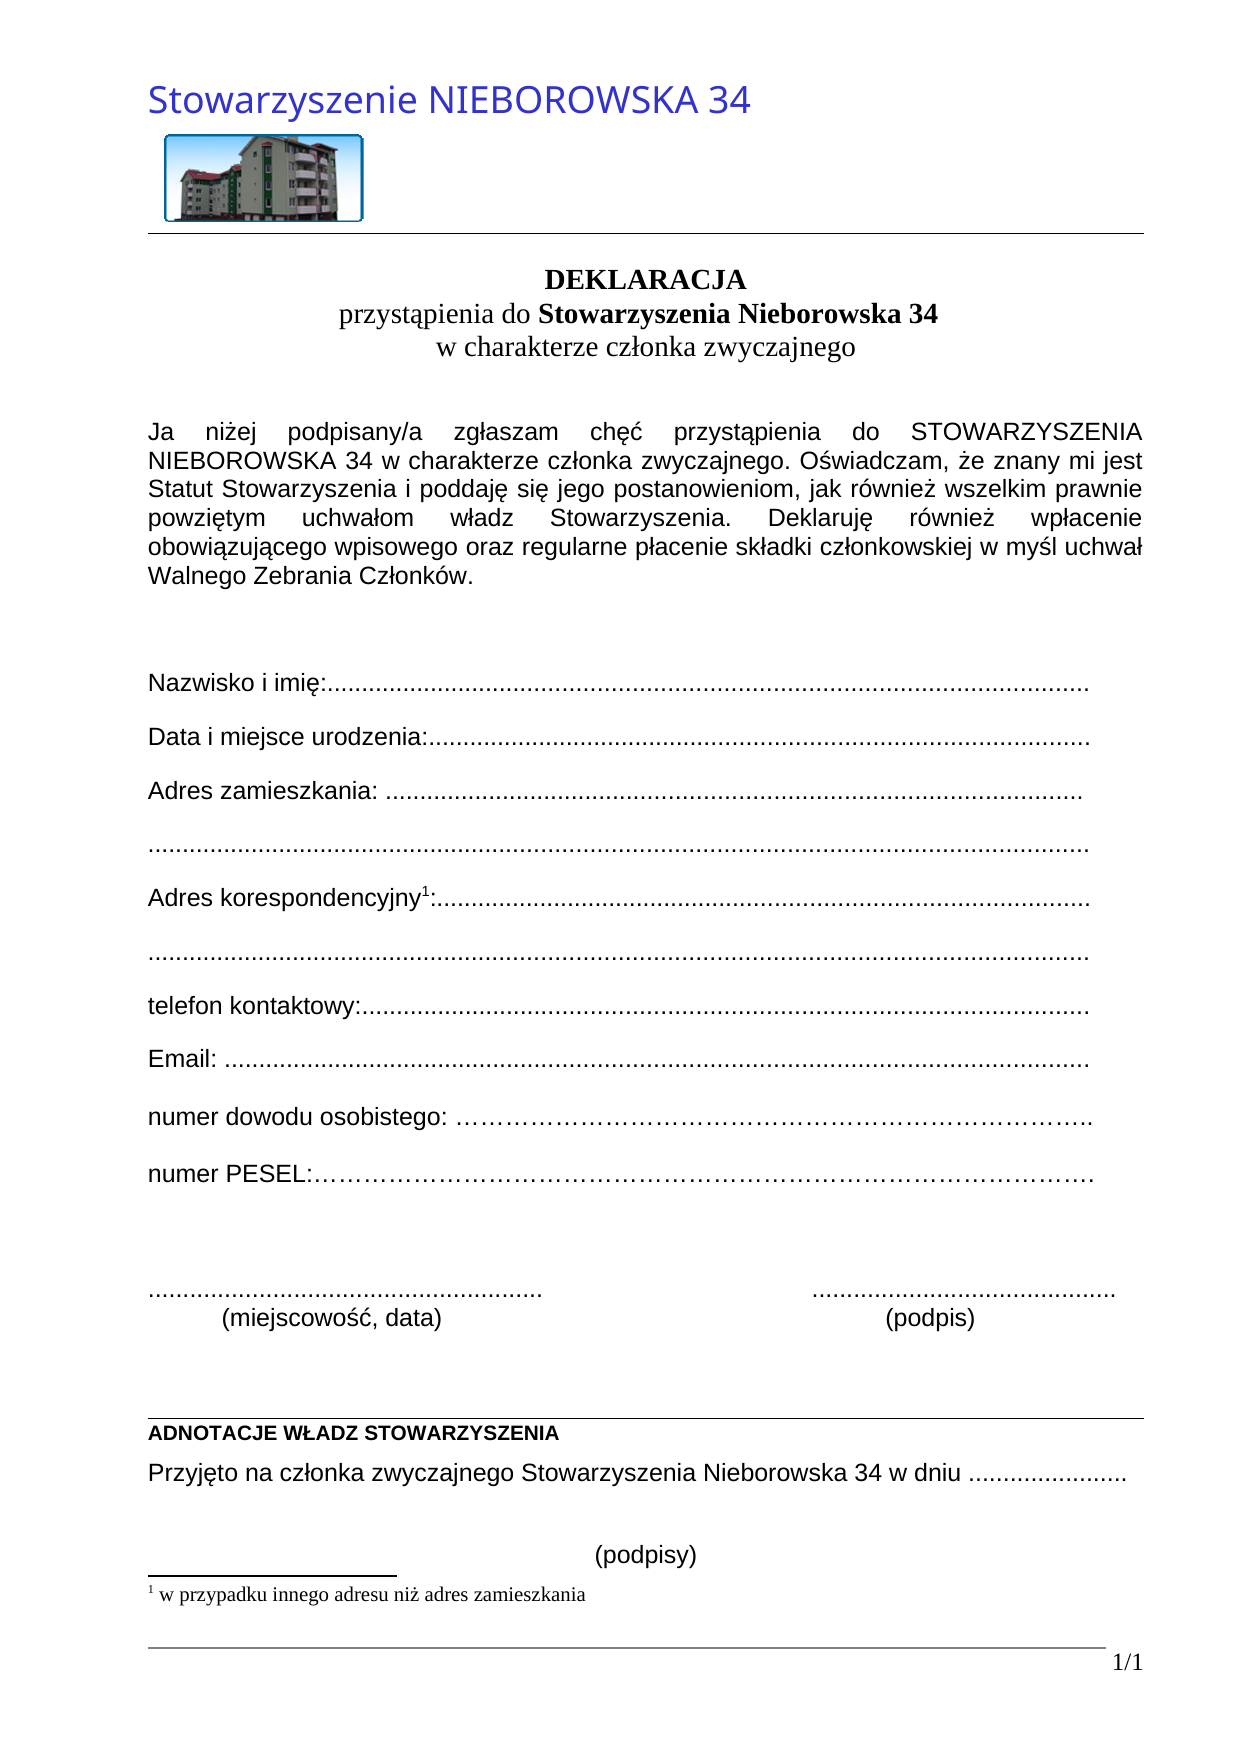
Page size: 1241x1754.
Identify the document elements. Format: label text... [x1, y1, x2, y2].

text ......................................................... ............................................ [148, 1274, 1144, 1303]
text (podpisy) [148, 1540, 1144, 1569]
text Adres korespondencyjny: [148, 883, 1144, 912]
text telefon kontaktowy: [148, 991, 1144, 1019]
text przystąpienia do Stowarzyszenia Nieborowska 34 w charakterze członka zwyczajnego [148, 296, 1144, 363]
text Email: [148, 1044, 1144, 1073]
text Przyjęto na członka zwyczajnego Stowarzyszenia Nieborowska 34 w dniu ....................... [148, 1458, 1144, 1486]
text Ja niżej podpisany/a zgłaszam chęć przystąpienia do STOWARZYSZENIA NIEBOROWSKA 34 w charakterze członka zwyczajnego. Oświadczam, że znany mi jest Statut Stowarzyszenia i poddaję się jego postanowieniom, jak również wszelkim prawnie powziętym uchwałom władz Stowarzyszenia. Deklaruję również wpłacenie obowiązującego wpisowego oraz regularne płacenie składki członkowskiej w myśl uchwał Walnego Zebrania Członków. [148, 417, 1144, 589]
text Nazwisko i imię: [148, 668, 1144, 697]
text Data i miejsce urodzenia: [148, 722, 1144, 751]
text w przypadku innego adresu niż adres zamieszkania [148, 1582, 1144, 1606]
text DEKLARACJA [148, 262, 1144, 296]
text numer dowodu osobistego: ………………………………………………………………….. [148, 1102, 1144, 1131]
text (miejscowość, data) (podpis) [148, 1303, 1144, 1332]
picture [167, 137, 360, 220]
text ADNOTACJE WŁADZ STOWARZYSZENIA [148, 1419, 1144, 1445]
text Adres zamieszkania: [148, 776, 1144, 804]
text numer PESEL:…………………………………………………………………………………. [148, 1159, 1144, 1188]
